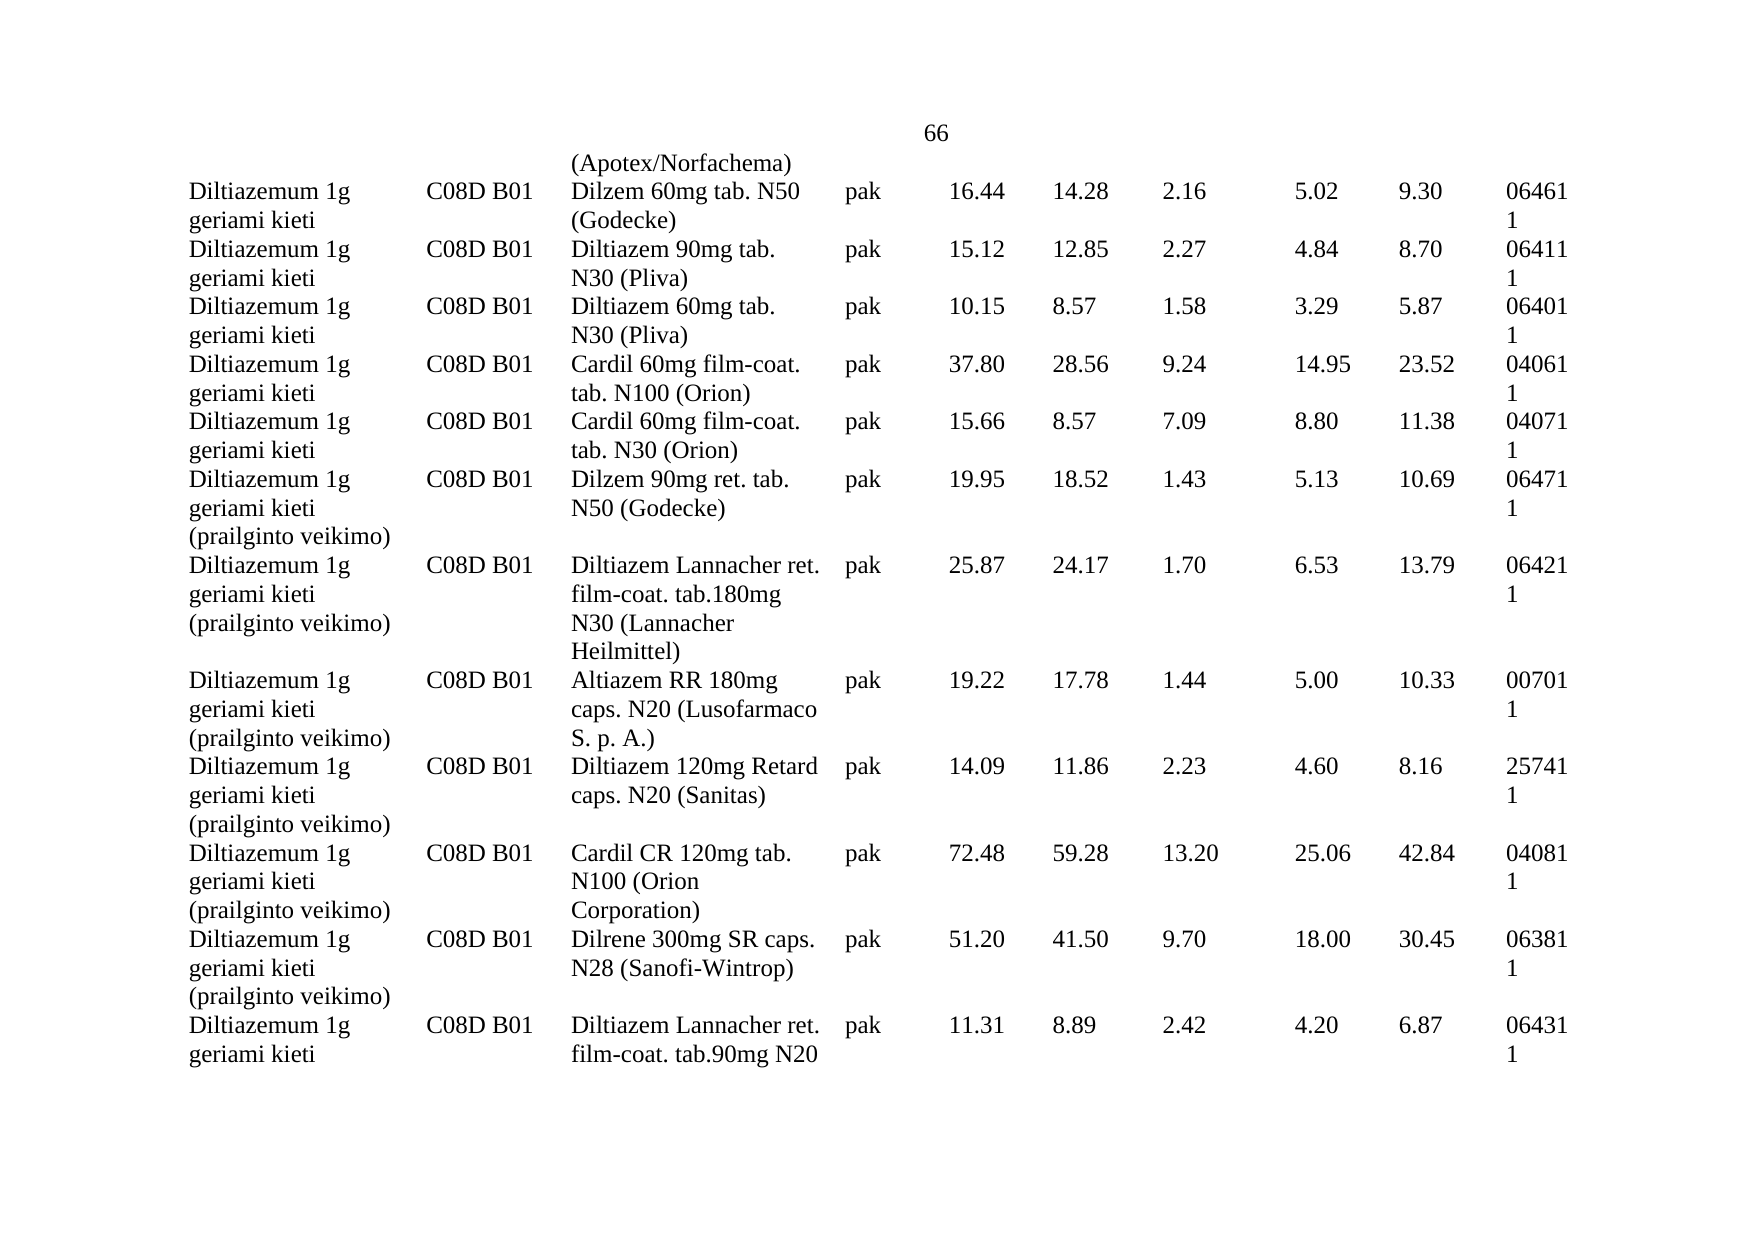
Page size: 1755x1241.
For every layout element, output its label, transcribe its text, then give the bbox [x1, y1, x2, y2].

table_cell 3.29 [1283, 291, 1387, 349]
table_cell Dilzem 90mg ret. tab. N50 (Godecke) [560, 464, 833, 550]
table_cell 37.80 [938, 349, 1041, 406]
table_cell 8.80 [1283, 406, 1387, 464]
table_cell Diltiazem 60mg tab. N30 (Pliva) [560, 291, 833, 349]
table_cell [1495, 148, 1589, 176]
table_cell 1.44 [1151, 665, 1283, 751]
table_cell pak [834, 464, 937, 550]
table_cell 14.28 [1041, 176, 1151, 234]
table_cell Cardil 60mg film-coat. tab. N100 (Orion) [560, 349, 833, 406]
table_cell 064611 [1495, 176, 1589, 234]
table_cell [1388, 148, 1494, 176]
table_cell 59.28 [1041, 838, 1151, 924]
table_cell [938, 148, 1041, 176]
table_cell 063811 [1495, 924, 1589, 1010]
table_cell 72.48 [938, 838, 1041, 924]
table_cell 040811 [1495, 838, 1589, 924]
table_cell 2.42 [1151, 1010, 1283, 1068]
table_cell [1041, 148, 1151, 176]
table_cell pak [834, 924, 937, 1010]
table_cell [1151, 148, 1283, 176]
table_cell 2.23 [1151, 751, 1283, 838]
table_cell 10.69 [1388, 464, 1494, 550]
table_cell Diltiazemum 1g geriami kieti [177, 406, 415, 464]
table_cell 9.24 [1151, 349, 1283, 406]
table_cell 8.57 [1041, 406, 1151, 464]
table_cell 2.16 [1151, 176, 1283, 234]
table_cell 19.22 [938, 665, 1041, 751]
table_cell Diltiazem Lannacher ret. film-coat. tab.180mg N30 (Lannacher Heilmittel) [560, 550, 833, 665]
table_cell [1589, 464, 1595, 550]
table_cell pak [834, 751, 937, 838]
table_cell 2.27 [1151, 234, 1283, 291]
table_cell C08D B01 [415, 349, 559, 406]
table_cell pak [834, 406, 937, 464]
table_cell 14.95 [1283, 349, 1387, 406]
table_cell Diltiazemum 1g geriami kieti (prailginto veikimo) [177, 665, 415, 751]
table_cell 7.09 [1151, 406, 1283, 464]
table_cell Diltiazemum 1g geriami kieti (prailginto veikimo) [177, 924, 415, 1010]
table_cell Diltiazemum 1g geriami kieti (prailginto veikimo) [177, 464, 415, 550]
table_cell Diltiazem 90mg tab. N30 (Pliva) [560, 234, 833, 291]
table_cell C08D B01 [415, 176, 559, 234]
table_cell 5.87 [1388, 291, 1494, 349]
table_cell 12.85 [1041, 234, 1151, 291]
table_cell [1589, 349, 1595, 406]
table_cell [1589, 291, 1595, 349]
table_cell C08D B01 [415, 464, 559, 550]
table_cell 42.84 [1388, 838, 1494, 924]
table_cell 10.33 [1388, 665, 1494, 751]
table_cell [415, 148, 559, 176]
table_cell 040611 [1495, 349, 1589, 406]
table_cell Diltiazemum 1g geriami kieti (prailginto veikimo) [177, 751, 415, 838]
table_cell C08D B01 [415, 665, 559, 751]
table_cell 5.00 [1283, 665, 1387, 751]
table_cell 064011 [1495, 291, 1589, 349]
table_cell 8.70 [1388, 234, 1494, 291]
table_cell 5.13 [1283, 464, 1387, 550]
table_cell Altiazem RR 180mg caps. N20 (Lusofarmaco S. p. A.) [560, 665, 833, 751]
table_cell [1283, 148, 1387, 176]
table_cell 23.52 [1388, 349, 1494, 406]
table_cell 8.16 [1388, 751, 1494, 838]
table_cell 41.50 [1041, 924, 1151, 1010]
table_cell 4.20 [1283, 1010, 1387, 1068]
table_cell 19.95 [938, 464, 1041, 550]
table_cell 13.79 [1388, 550, 1494, 665]
table_cell C08D B01 [415, 924, 559, 1010]
table_cell 17.78 [1041, 665, 1151, 751]
table_cell 18.00 [1283, 924, 1387, 1010]
table_cell 24.17 [1041, 550, 1151, 665]
table_cell [1589, 550, 1595, 665]
table_cell [1589, 406, 1595, 464]
table_cell 1.70 [1151, 550, 1283, 665]
table_cell C08D B01 [415, 234, 559, 291]
table_cell 007011 [1495, 665, 1589, 751]
table_cell Diltiazemum 1g geriami kieti [177, 176, 415, 234]
table_cell pak [834, 349, 937, 406]
table_cell 16.44 [938, 176, 1041, 234]
table_cell Diltiazemum 1g geriami kieti (prailginto veikimo) [177, 550, 415, 665]
table_cell Diltiazemum 1g geriami kieti [177, 349, 415, 406]
table_cell 18.52 [1041, 464, 1151, 550]
table_cell 4.60 [1283, 751, 1387, 838]
table_cell Dilrene 300mg SR caps. N28 (Sanofi-Wintrop) [560, 924, 833, 1010]
table_cell 10.15 [938, 291, 1041, 349]
table_cell [1589, 924, 1595, 1010]
table_cell 25.87 [938, 550, 1041, 665]
table_cell [177, 148, 415, 176]
table_cell 6.53 [1283, 550, 1387, 665]
table_cell 5.02 [1283, 176, 1387, 234]
table_cell [1589, 838, 1595, 924]
table_cell pak [834, 550, 937, 665]
table_cell 28.56 [1041, 349, 1151, 406]
table_cell C08D B01 [415, 838, 559, 924]
table_cell Diltiazem Lannacher ret. film-coat. tab.90mg N20 [560, 1010, 833, 1068]
table_cell 51.20 [938, 924, 1041, 1010]
table_cell 9.70 [1151, 924, 1283, 1010]
table_cell Dilzem 60mg tab. N50 (Godecke) [560, 176, 833, 234]
table_cell pak [834, 176, 937, 234]
table_cell 064211 [1495, 550, 1589, 665]
table_cell C08D B01 [415, 550, 559, 665]
table_cell 30.45 [1388, 924, 1494, 1010]
table_cell (Apotex/Norfachema) [560, 148, 833, 176]
table_cell [834, 148, 937, 176]
table_cell Diltiazemum 1g geriami kieti (prailginto veikimo) [177, 838, 415, 924]
table_cell 8.57 [1041, 291, 1151, 349]
table_cell pak [834, 838, 937, 924]
table_cell 040711 [1495, 406, 1589, 464]
table_cell 8.89 [1041, 1010, 1151, 1068]
table_cell 11.38 [1388, 406, 1494, 464]
table_cell [1589, 176, 1595, 234]
table_cell Cardil CR 120mg tab. N100 (Orion Corporation) [560, 838, 833, 924]
table_cell Diltiazemum 1g geriami kieti [177, 1010, 415, 1068]
table_cell 4.84 [1283, 234, 1387, 291]
table_cell Diltiazem 120mg Retard caps. N20 (Sanitas) [560, 751, 833, 838]
table_cell 1.58 [1151, 291, 1283, 349]
table_cell pak [834, 291, 937, 349]
table_cell Cardil 60mg film-coat. tab. N30 (Orion) [560, 406, 833, 464]
table_cell 14.09 [938, 751, 1041, 838]
table_cell 9.30 [1388, 176, 1494, 234]
table_cell 064711 [1495, 464, 1589, 550]
table_cell [1589, 751, 1595, 838]
table_cell pak [834, 234, 937, 291]
table_cell 064111 [1495, 234, 1589, 291]
table_cell [1589, 665, 1595, 751]
table_cell 064311 [1495, 1010, 1589, 1068]
table_cell 6.87 [1388, 1010, 1494, 1068]
table_cell 15.66 [938, 406, 1041, 464]
table_cell [1589, 1010, 1595, 1068]
table_cell [1589, 148, 1595, 176]
table_cell C08D B01 [415, 1010, 559, 1068]
table_cell 13.20 [1151, 838, 1283, 924]
table_cell Diltiazemum 1g geriami kieti [177, 291, 415, 349]
table_cell 25.06 [1283, 838, 1387, 924]
table_cell Diltiazemum 1g geriami kieti [177, 234, 415, 291]
table_cell pak [834, 665, 937, 751]
table_cell 11.86 [1041, 751, 1151, 838]
table_cell C08D B01 [415, 291, 559, 349]
table_cell 11.31 [938, 1010, 1041, 1068]
table_cell C08D B01 [415, 751, 559, 838]
table_cell 15.12 [938, 234, 1041, 291]
table_cell 257411 [1495, 751, 1589, 838]
table_cell pak [834, 1010, 937, 1068]
table_cell C08D B01 [415, 406, 559, 464]
table_cell 1.43 [1151, 464, 1283, 550]
table_cell [1589, 234, 1595, 291]
